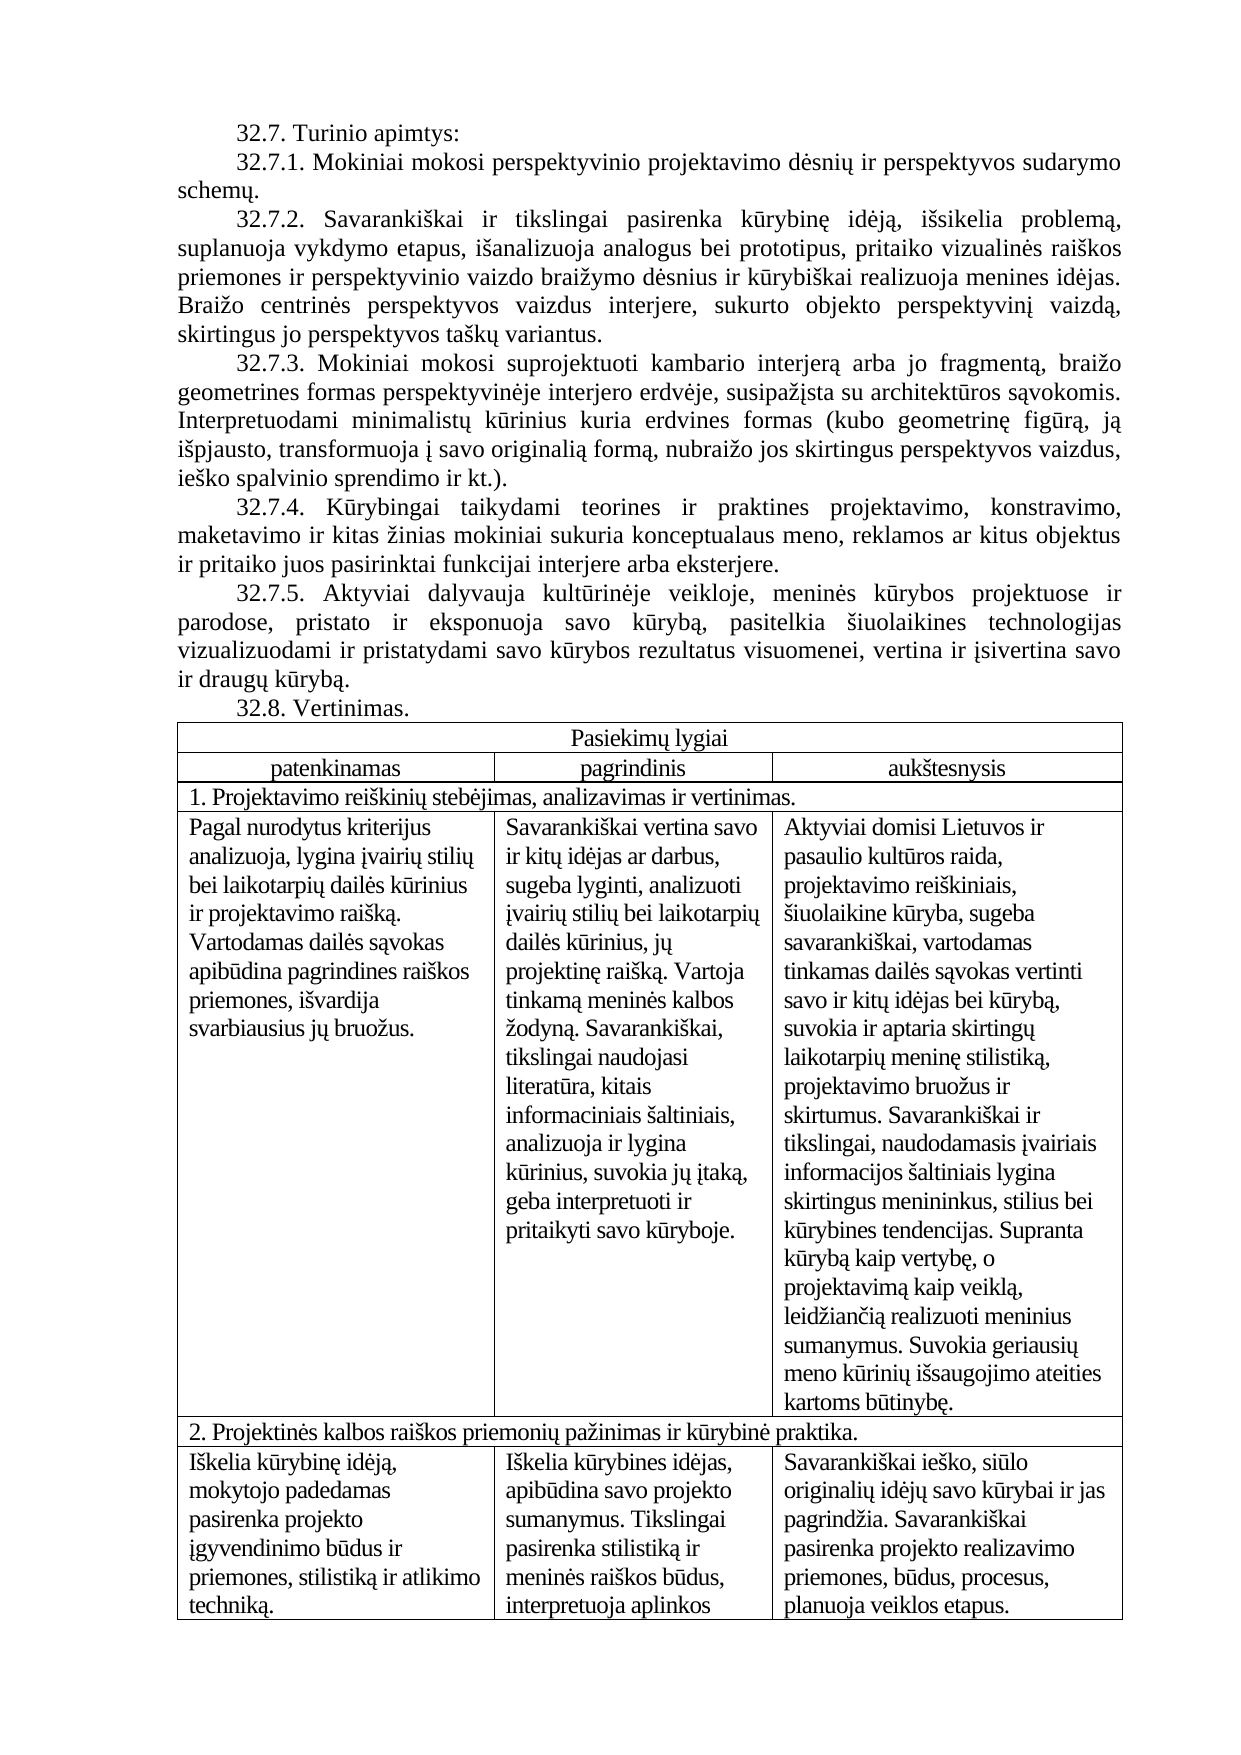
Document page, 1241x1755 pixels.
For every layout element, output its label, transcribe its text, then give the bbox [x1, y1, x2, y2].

table_cell 2. Projektinės kalbos raiškos priemonių pažinimas ir kūrybinė praktika. [178, 1417, 1063, 1446]
table_cell Iškelia kūrybinę idėją, mokytojo padedamas pasirenka projekto įgyvendinimo būdus ir priemones, stilistiką ir atlikimo techniką. [178, 1447, 494, 1619]
table_header Pasiekimų lygiai [178, 723, 1122, 752]
table_cell [1064, 783, 1088, 811]
text 32.7.4. Kūrybingai taikydami teorines ir praktines projektavimo, konstravimo, maketavimo ir kitas žinias mokiniai sukuria konceptualaus meno, reklamos ar kitus objektus ir pritaiko juos pasirinktai funkcijai interjere arba eksterjere. [177, 492, 1122, 578]
table_cell pagrindinis [495, 753, 772, 781]
text 32.7. Turinio apimtys: [177, 118, 1122, 147]
text 32.7.2. Savarankiškai ir tikslingai pasirenka kūrybinę idėją, išsikelia problemą, suplanuoja vykdymo etapus, išanalizuoja analogus bei prototipus, pritaiko vizualinės raiškos priemones ir perspektyvinio vaizdo braižymo dėsnius ir kūrybiškai realizuoja menines idėjas. Braižo centrinės perspektyvos vaizdus interjere, sukurto objekto perspektyvinį vaizdą, skirtingus jo perspektyvos taškų variantus. [177, 204, 1122, 348]
text 32.7.1. Mokiniai mokosi perspektyvinio projektavimo dėsnių ir perspektyvos sudarymo schemų. [177, 147, 1122, 204]
table_cell Iškelia kūrybines idėjas, apibūdina savo projekto sumanymus. Tikslingai pasirenka stilistiką ir meninės raiškos būdus, interpretuoja aplinkos [495, 1447, 772, 1619]
table_cell Pagal nurodytus kriterijus analizuoja, lygina įvairių stilių bei laikotarpių dailės kūrinius ir projektavimo raišką. Vartodamas dailės sąvokas apibūdina pagrindines raiškos priemones, išvardija svarbiausius jų bruožus. [178, 812, 494, 1416]
text 32.7.3. Mokiniai mokosi suprojektuoti kambario interjerą arba jo fragmentą, braižo geometrines formas perspektyvinėje interjero erdvėje, susipažįsta su architektūros sąvokomis. Interpretuodami minimalistų kūrinius kuria erdvines formas (kubo geometrinę figūrą, ją išpjausto, transformuoja į savo originalią formą, nubraižo jos skirtingus perspektyvos vaizdus, ieško spalvinio sprendimo ir kt.). [177, 348, 1122, 492]
table_cell patenkinamas [178, 753, 494, 781]
table_cell [1089, 783, 1122, 811]
text 32.7.5. Aktyviai dalyvauja kultūrinėje veikloje, meninės kūrybos projektuose ir parodose, pristato ir eksponuoja savo kūrybą, pasitelkia šiuolaikines technologijas vizualizuodami ir pristatydami savo kūrybos rezultatus visuomenei, vertina ir įsivertina savo ir draugų kūrybą. [177, 578, 1122, 693]
table_cell Savarankiškai vertina savo ir kitų idėjas ar darbus, sugeba lyginti, analizuoti įvairių stilių bei laikotarpių dailės kūrinius, jų projektinę raišką. Vartoja tinkamą meninės kalbos žodyną. Savarankiškai, tikslingai naudojasi literatūra, kitais informaciniais šaltiniais, analizuoja ir lygina kūrinius, suvokia jų įtaką, geba interpretuoti ir pritaikyti savo kūryboje. [495, 812, 772, 1416]
table_cell [1064, 1417, 1088, 1446]
table_cell aukštesnysis [773, 753, 1122, 781]
text 32.8. Vertinimas. [177, 693, 1122, 722]
table_cell Aktyviai domisi Lietuvos ir pasaulio kultūros raida, projektavimo reiškiniais, šiuolaikine kūryba, sugeba savarankiškai, vartodamas tinkamas dailės sąvokas vertinti savo ir kitų idėjas bei kūrybą, suvokia ir aptaria skirtingų laikotarpių meninę stilistiką, projektavimo bruožus ir skirtumus. Savarankiškai ir tikslingai, naudodamasis įvairiais informacijos šaltiniais lygina skirtingus menininkus, stilius bei kūrybines tendencijas. Supranta kūrybą kaip vertybę, o projektavimą kaip veiklą, leidžiančią realizuoti meninius sumanymus. Suvokia geriausių meno kūrinių išsaugojimo ateities kartoms būtinybę. [773, 812, 1122, 1416]
table_cell Savarankiškai ieško, siūlo originalių idėjų savo kūrybai ir jas pagrindžia. Savarankiškai pasirenka projekto realizavimo priemones, būdus, procesus, planuoja veiklos etapus. [773, 1447, 1122, 1619]
table_cell 1. Projektavimo reiškinių stebėjimas, analizavimas ir vertinimas. [178, 783, 1063, 811]
table_cell [1089, 1417, 1122, 1446]
